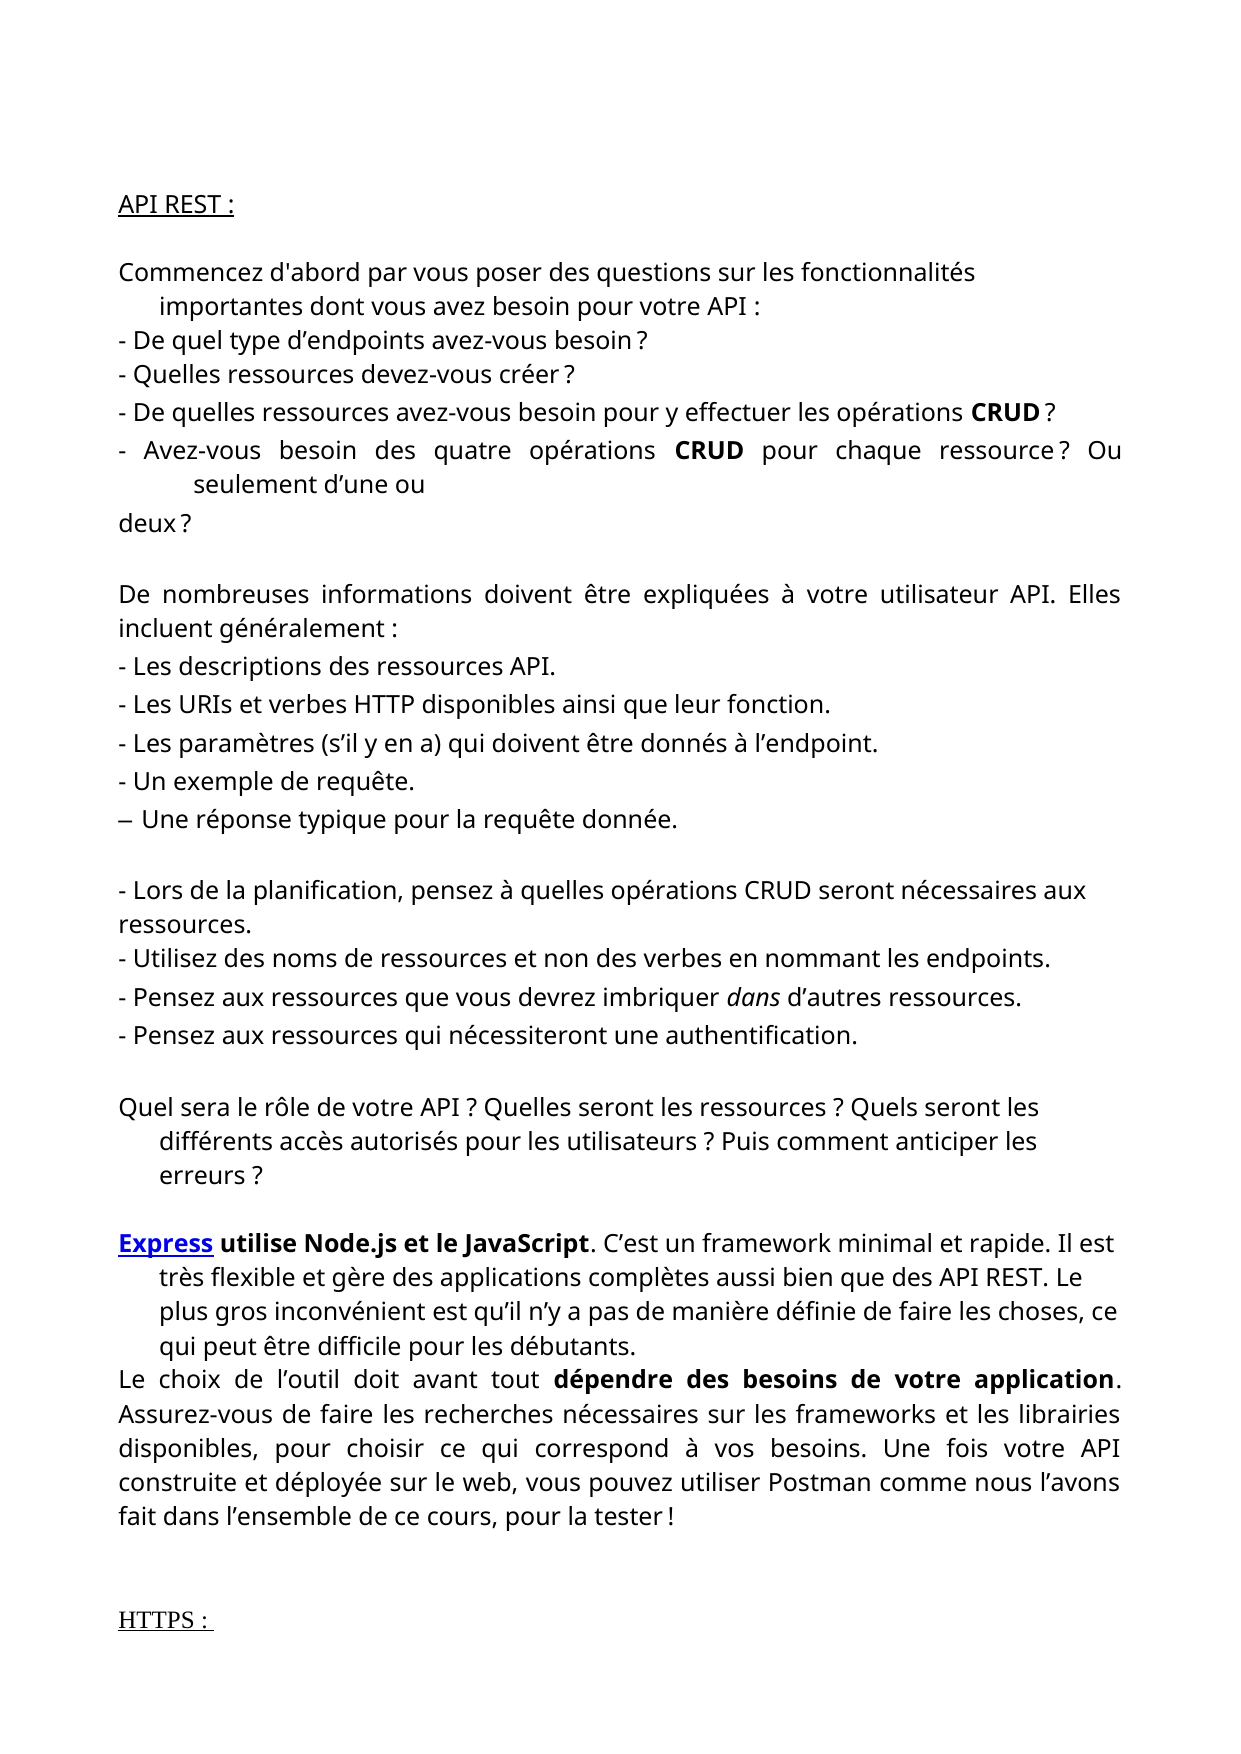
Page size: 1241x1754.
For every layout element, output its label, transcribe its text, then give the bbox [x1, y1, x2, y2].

list Une réponse typique pour la requête donnée. [118, 802, 1122, 836]
text De nombreuses informations doivent être expliquées à votre utilisateur API. Elles incluent généralement : [118, 576, 1122, 644]
text - Pensez aux ressources que vous devrez imbriquer dans d’autres ressources. [118, 979, 1122, 1013]
text - Les descriptions des ressources API. [118, 649, 1122, 683]
text - Avez-vous besoin des quatre opérations CRUD pour chaque ressource ? Ou seulement d’une ou [118, 433, 1122, 501]
text - Utilisez des noms de ressources et non des verbes en nommant les endpoints. [118, 941, 1122, 975]
text - Lors de la planification, pensez à quelles opérations CRUD seront nécessaires aux ressources. [118, 873, 1122, 941]
text API REST : [118, 186, 1122, 220]
text Le choix de l’outil doit avant tout dépendre des besoins de votre application. Assurez-vous de faire les recherches nécessaires sur les frameworks et les librairies disponibles, pour choisir ce qui correspond à vos besoins. Une fois votre API construite et déployée sur le web, vous pouvez utiliser Postman comme nous l’avons fait dans l’ensemble de ce cours, pour la tester ! [118, 1362, 1122, 1532]
text - Quelles ressources devez-vous créer ? [118, 357, 1122, 391]
text - De quelles ressources avez-vous besoin pour y effectuer les opérations CRUD ? [118, 395, 1122, 429]
text Commencez d'abord par vous poser des questions sur les fonctionnalités importantes dont vous avez besoin pour votre API : [118, 254, 1122, 322]
text Express utilise Node.js et le JavaScript. C’est un framework minimal et rapide. Il est très flexible et gère des applications complètes aussi bien que des API REST. Le plus gros inconvénient est qu’il n’y a pas de manière définie de faire les choses, ce qui peut être difficile pour les débutants. [118, 1226, 1122, 1362]
text - Pensez aux ressources qui nécessiteront une authentification. [118, 1017, 1122, 1051]
text deux ? [118, 505, 1122, 539]
text Quel sera le rôle de votre API ? Quelles seront les ressources ? Quels seront les différents accès autorisés pour les utilisateurs ? Puis comment anticiper les erreurs ? [118, 1090, 1122, 1192]
text - Les paramètres (s’il y en a) qui doivent être donnés à l’endpoint. [118, 725, 1122, 759]
text HTTPS : [118, 1605, 1122, 1633]
text - Les URIs et verbes HTTP disponibles ainsi que leur fonction. [118, 687, 1122, 721]
text - De quel type d’endpoints avez-vous besoin ? [118, 322, 1122, 357]
text - Un exemple de requête. [118, 763, 1122, 797]
